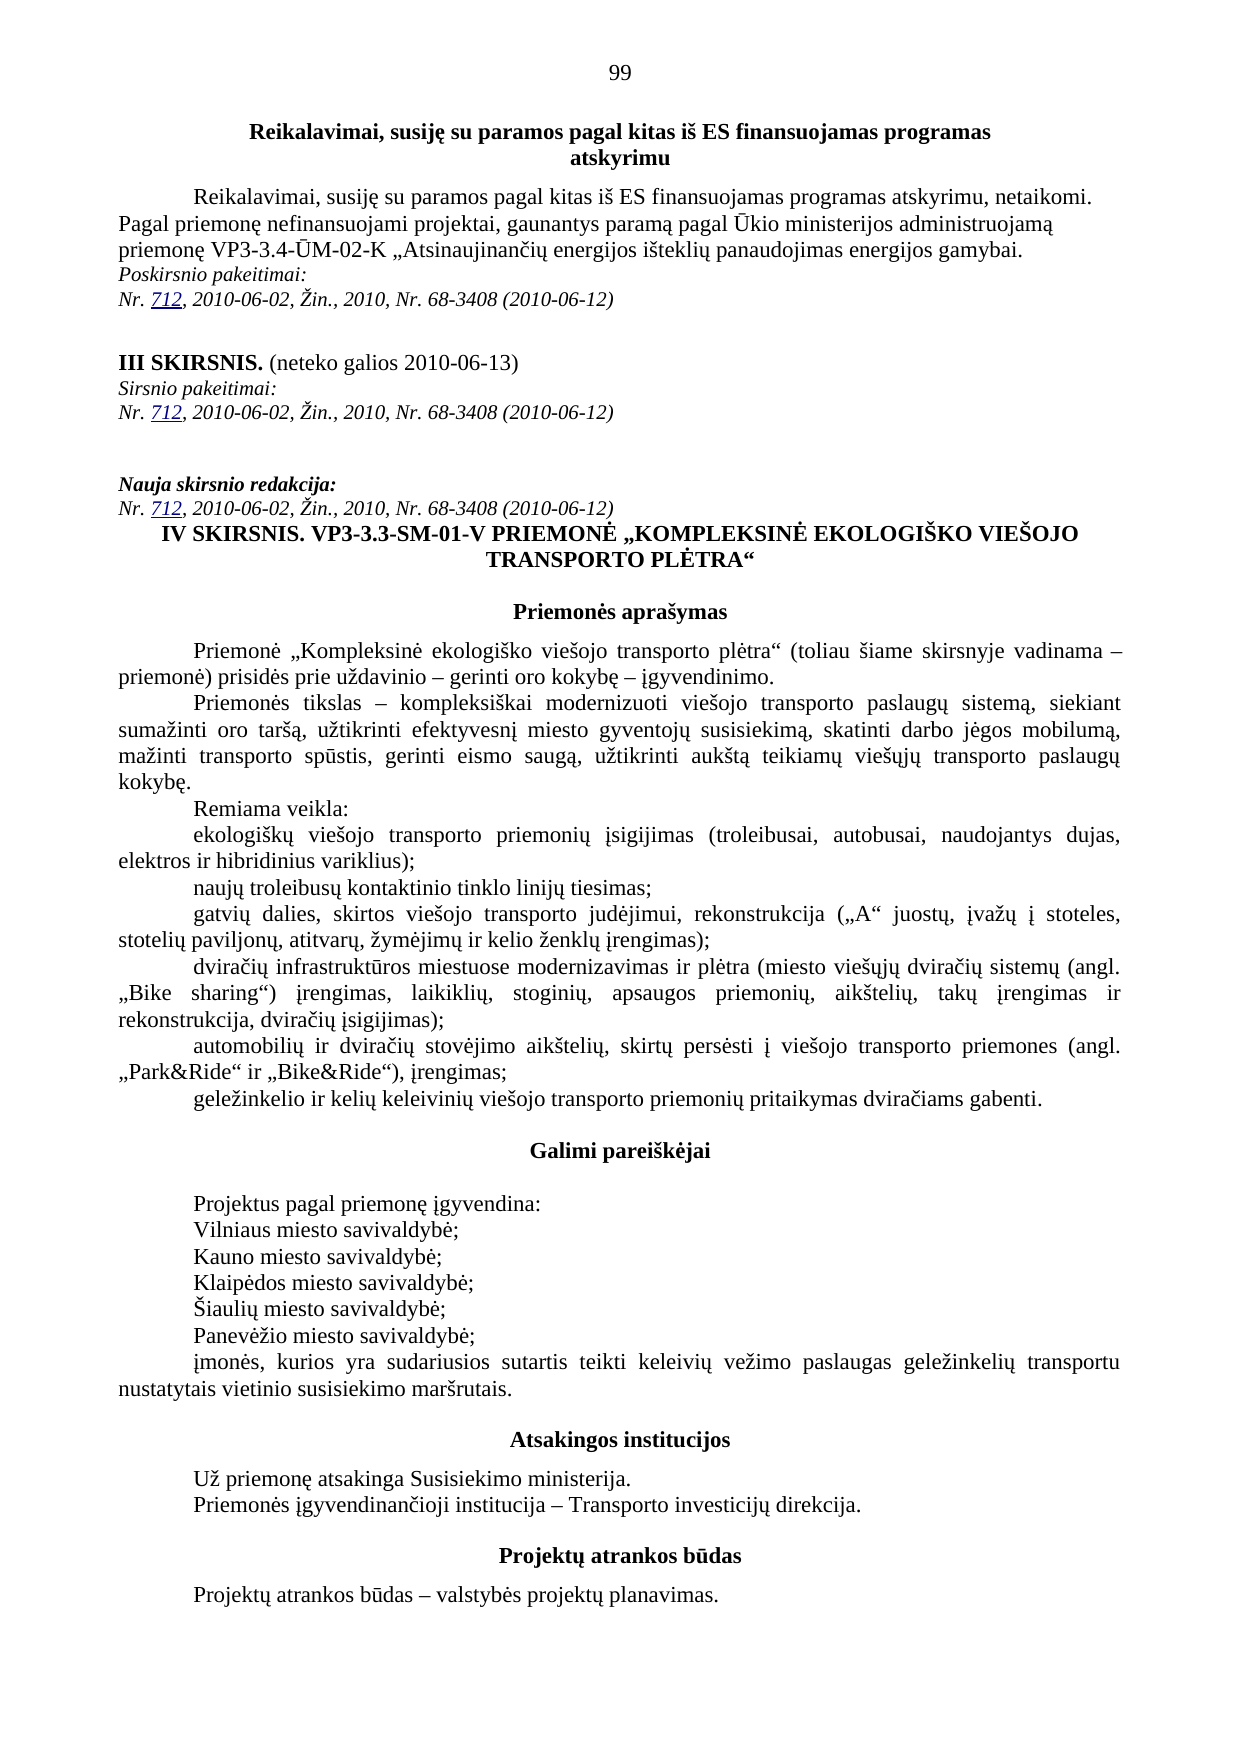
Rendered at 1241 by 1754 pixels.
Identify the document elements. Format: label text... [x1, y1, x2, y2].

text III SKIRSNIS. (neteko galios 2010-06-13) [118, 349, 1122, 376]
text Šiaulių miesto savivaldybė; [118, 1296, 1122, 1322]
text Nr. 712, 2010-06-02, Žin., 2010, Nr. 68-3408 (2010-06-12) [118, 496, 1122, 520]
text geležinkelio ir kelių keleivinių viešojo transporto priemonių pritaikymas dviračiams gabenti. [118, 1085, 1122, 1111]
text Galimi pareiškėjai [118, 1137, 1122, 1164]
text IV SKIRSNIS. VP3-3.3-SM-01-V PRIEMONĖ „KOMPLEKSINĖ EKOLOGIŠKO VIEŠOJO TRANSPORTO PLĖTRA“ [118, 520, 1122, 573]
text gatvių dalies, skirtos viešojo transporto judėjimui, rekonstrukcija („A“ juostų, įvažų į stoteles, stotelių paviljonų, atitvarų, žymėjimų ir kelio ženklų įrengimas); [118, 900, 1122, 953]
text naujų troleibusų kontaktinio tinklo linijų tiesimas; [118, 874, 1122, 900]
text įmonės, kurios yra sudariusios sutartis teikti keleivių vežimo paslaugas geležinkelių transportu nustatytais vietinio susisiekimo maršrutais. [118, 1348, 1122, 1401]
text Priemonė „Kompleksinė ekologiško viešojo transporto plėtra“ (toliau šiame skirsnyje vadinama – priemonė) prisidės prie uždavinio – gerinti oro kokybę – įgyvendinimo. [118, 637, 1122, 689]
text Reikalavimai, susiję su paramos pagal kitas iš ES finansuojamas programas atskyrimu, netaikomi. Pagal priemonę nefinansuojami projektai, gaunantys paramą pagal Ūkio ministerijos administruojamą priemonę VP3-3.4-ŪM-02-K „Atsinaujinančių energijos išteklių panaudojimas energijos gamybai. [118, 183, 1122, 262]
text Projektų atrankos būdas – valstybės projektų planavimas. [118, 1581, 1122, 1608]
text Sirsnio pakeitimai: [118, 376, 1122, 400]
text Remiama veikla: [118, 795, 1122, 821]
text Reikalavimai, susiję su paramos pagal kitas iš ES finansuojamas programas atskyrimu [118, 118, 1122, 171]
text Atsakingos institucijos [118, 1426, 1122, 1452]
text automobilių ir dviračių stovėjimo aikštelių, skirtų persėsti į viešojo transporto priemones (angl. „Park&Ride“ ir „Bike&Ride“), įrengimas; [118, 1032, 1122, 1085]
text Vilniaus miesto savivaldybė; [118, 1216, 1122, 1243]
text Projektus pagal priemonę įgyvendina: [118, 1190, 1122, 1216]
text Priemonės įgyvendinančioji institucija – Transporto investicijų direkcija. [118, 1491, 1122, 1517]
text Priemonės aprašymas [118, 598, 1122, 624]
text Poskirsnio pakeitimai: [118, 262, 1122, 286]
text Už priemonę atsakinga Susisiekimo ministerija. [118, 1465, 1122, 1491]
text Klaipėdos miesto savivaldybė; [118, 1269, 1122, 1296]
text Projektų atrankos būdas [118, 1542, 1122, 1569]
text Nr. 712, 2010-06-02, Žin., 2010, Nr. 68-3408 (2010-06-12) [118, 400, 1122, 424]
text Panevėžio miesto savivaldybė; [118, 1322, 1122, 1348]
text Nr. 712, 2010-06-02, Žin., 2010, Nr. 68-3408 (2010-06-12) [118, 286, 1122, 311]
text dviračių infrastruktūros miestuose modernizavimas ir plėtra (miesto viešųjų dviračių sistemų (angl. „Bike sharing“) įrengimas, laikiklių, stoginių, apsaugos priemonių, aikštelių, takų įrengimas ir rekonstrukcija, dviračių įsigijimas); [118, 953, 1122, 1032]
text Priemonės tikslas – kompleksiškai modernizuoti viešojo transporto paslaugų sistemą, siekiant sumažinti oro taršą, užtikrinti efektyvesnį miesto gyventojų susisiekimą, skatinti darbo jėgos mobilumą, mažinti transporto spūstis, gerinti eismo saugą, užtikrinti aukštą teikiamų viešųjų transporto paslaugų kokybę. [118, 689, 1122, 795]
text ekologiškų viešojo transporto priemonių įsigijimas (troleibusai, autobusai, naudojantys dujas, elektros ir hibridinius variklius); [118, 821, 1122, 874]
text Nauja skirsnio redakcija: [118, 472, 1122, 496]
text Kauno miesto savivaldybė; [118, 1243, 1122, 1269]
